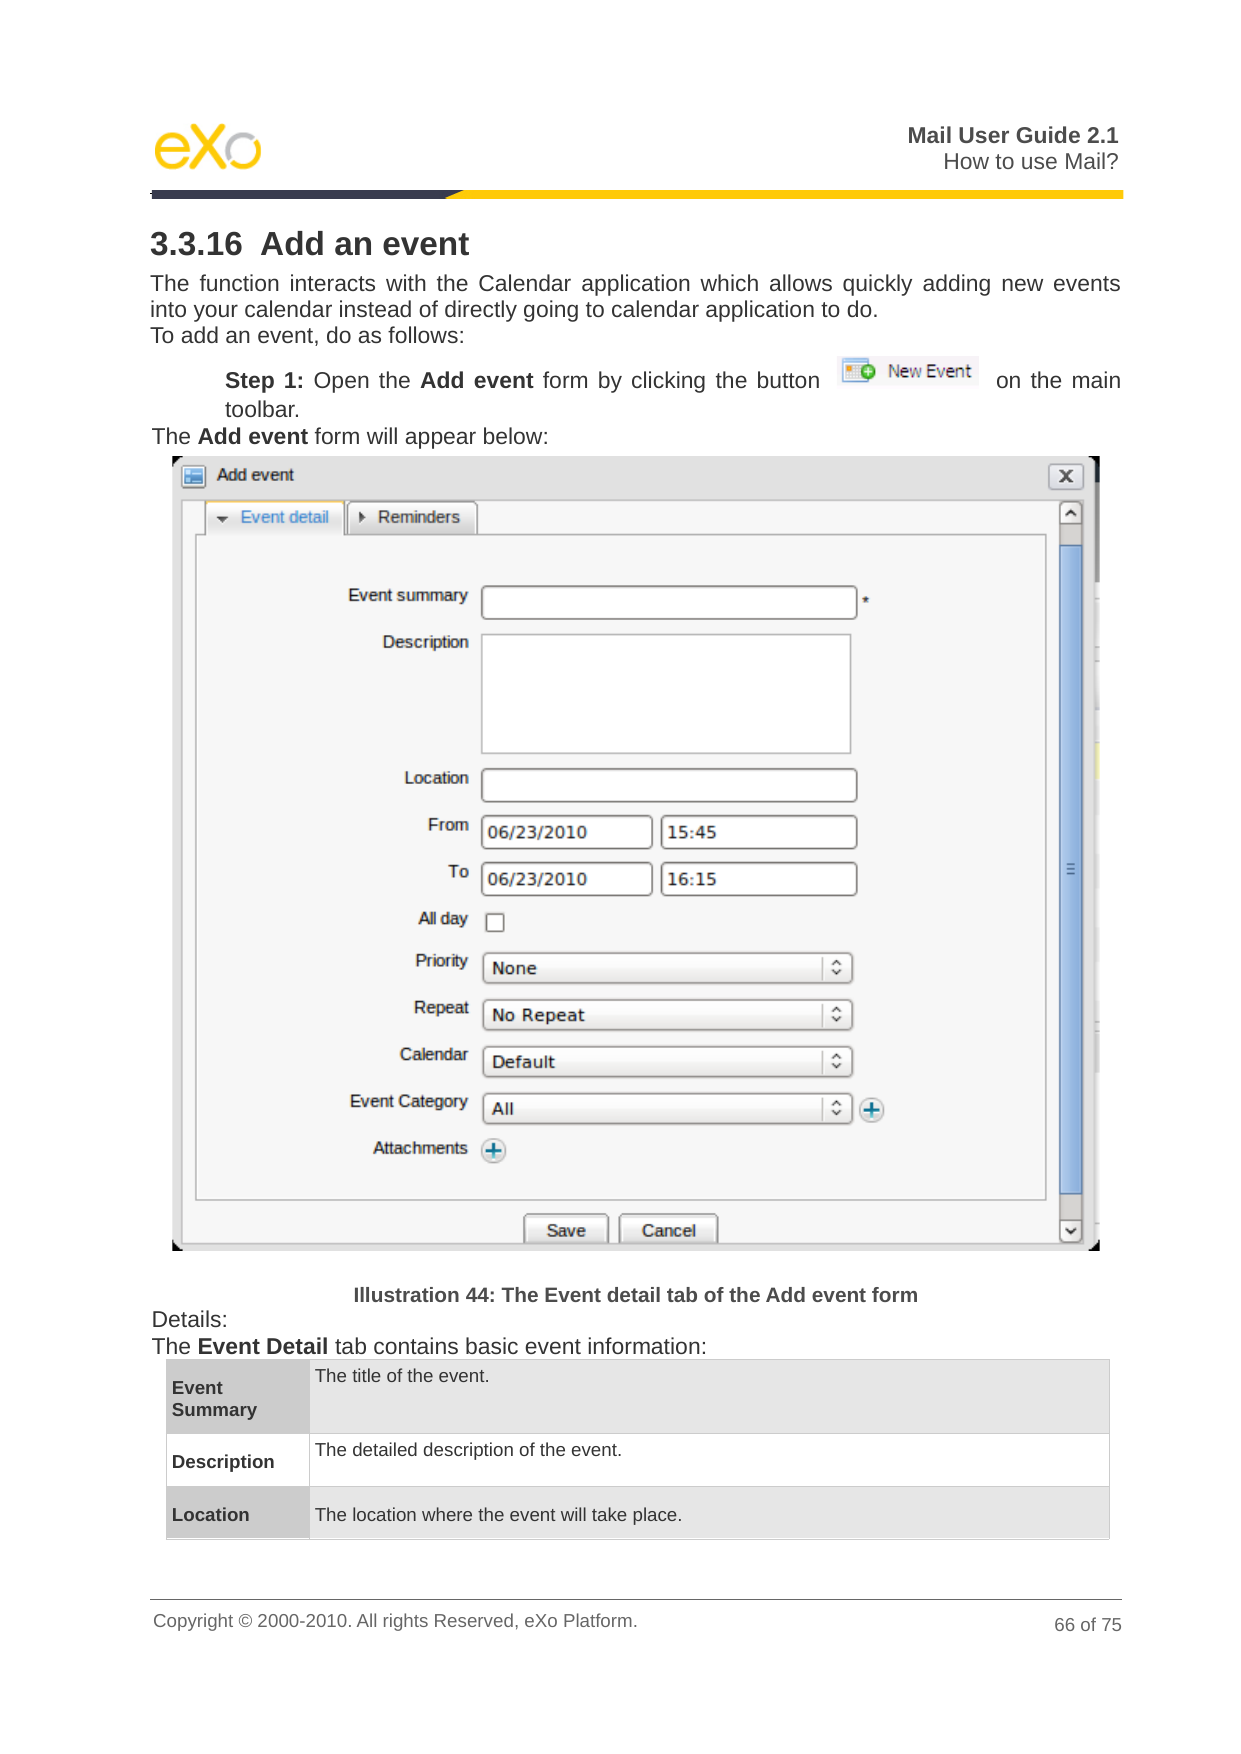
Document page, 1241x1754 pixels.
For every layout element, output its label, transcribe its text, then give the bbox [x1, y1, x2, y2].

text The function interacts with the Calendar application which allows quickly adding new events into your calendar instead of directly going to calendar application to do. [150, 269, 1122, 322]
text To add an event, do as follows: [150, 322, 1122, 348]
list Step 1: Open the Add event form by clicking the button on the main toolbar. [187, 348, 1122, 423]
table_cell The detailed description of the event. [310, 1434, 1109, 1486]
table_header Event Summary [167, 1360, 309, 1433]
picture [836, 356, 979, 389]
table_cell Location [167, 1487, 309, 1538]
picture [155, 123, 262, 170]
table_header The title of the event. [310, 1360, 1109, 1433]
list Details: [114, 1251, 1122, 1333]
subtitle Add an event [150, 223, 1122, 262]
list Illustration 44: The Event detail tab of the Add event form [172, 1251, 1099, 1306]
list The Add event form will appear below: [114, 423, 1122, 449]
list The Event Detail tab contains basic event information: [114, 1333, 1122, 1359]
table_cell The location where the event will take place. [310, 1487, 1109, 1538]
table_cell Description [167, 1434, 309, 1486]
picture [151, 190, 1124, 199]
picture [172, 456, 1100, 1251]
